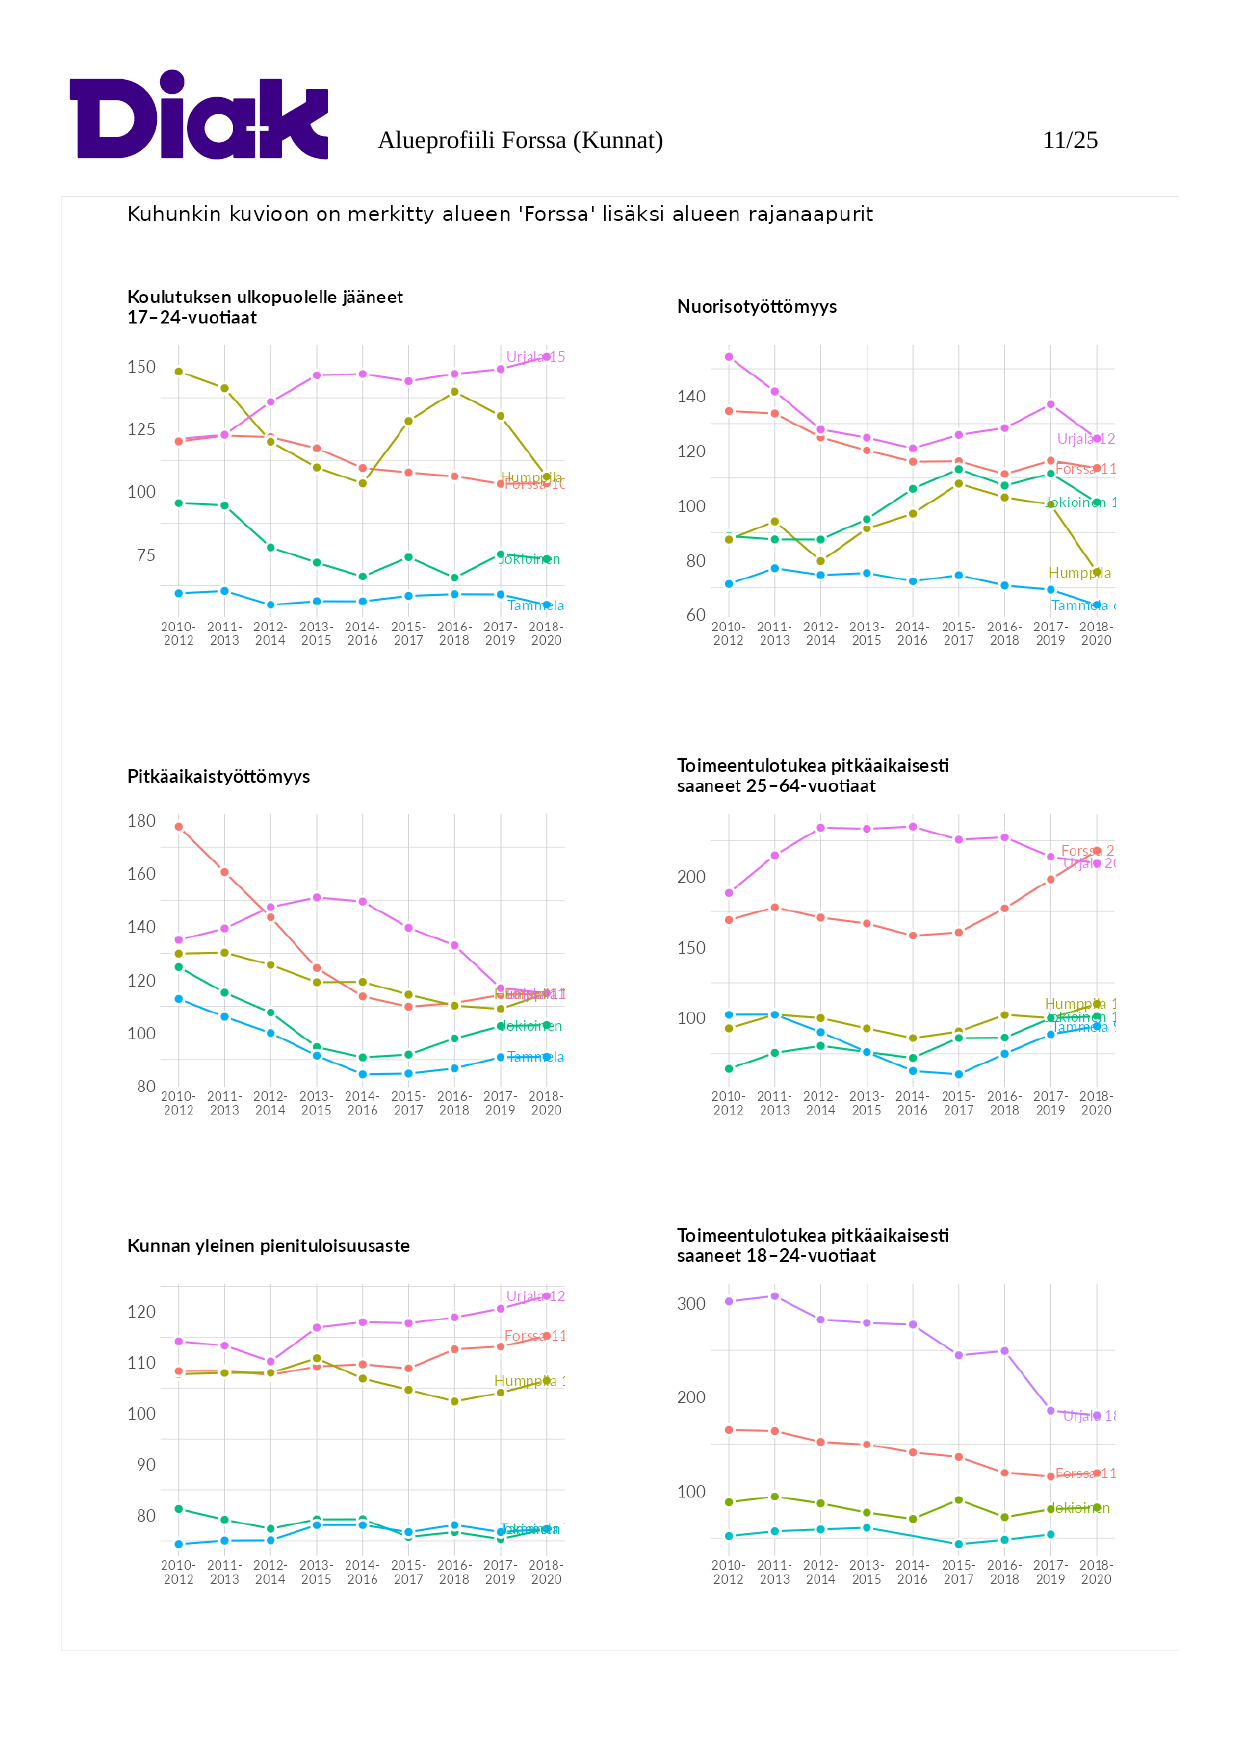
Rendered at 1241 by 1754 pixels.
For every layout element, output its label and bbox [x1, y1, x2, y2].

picture [61, 196, 1179, 1651]
